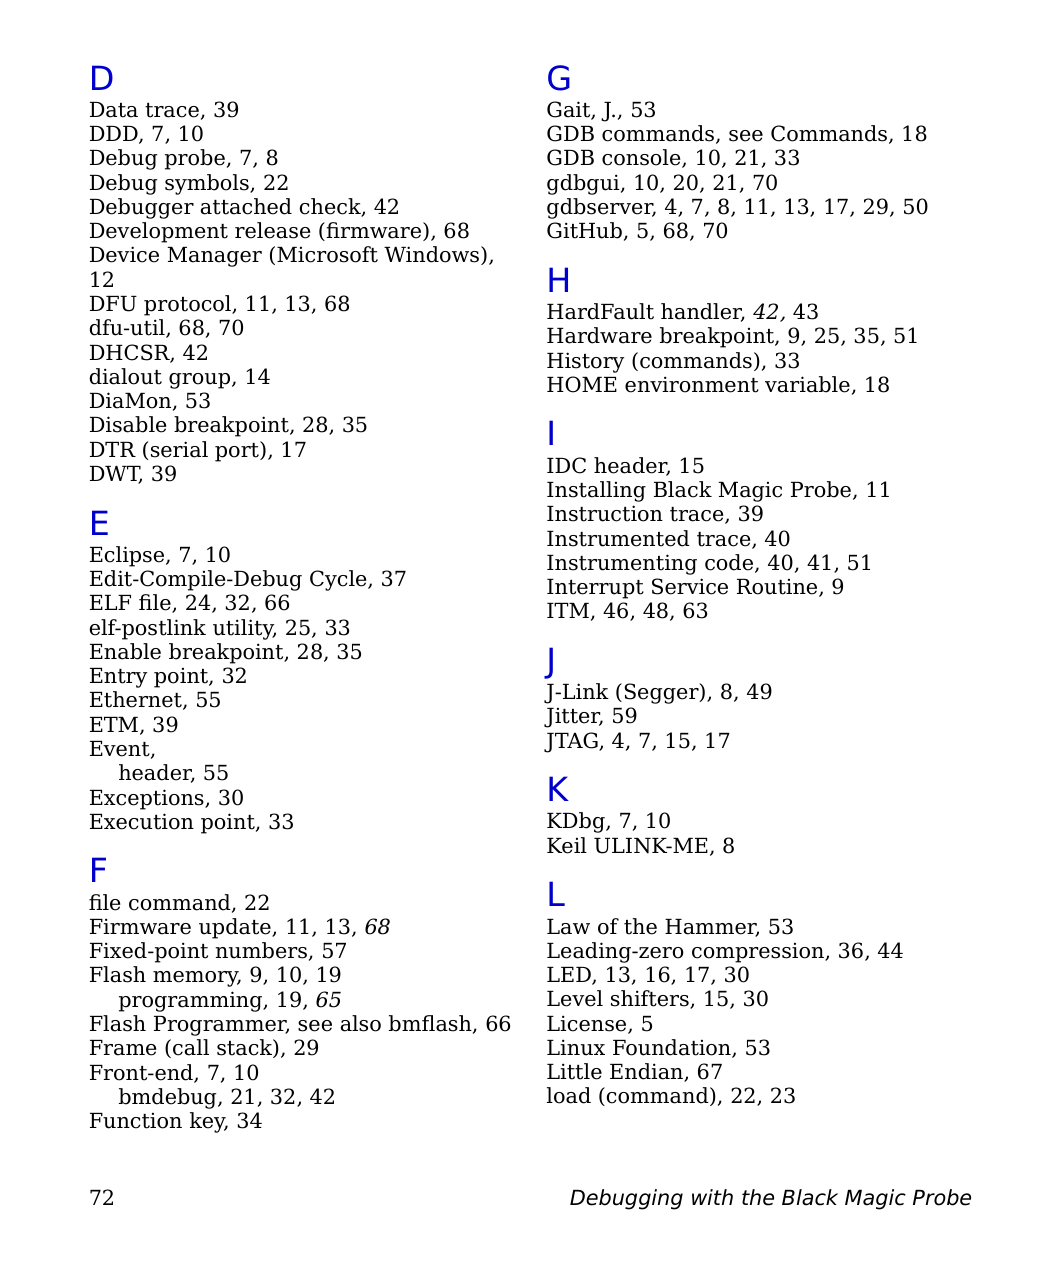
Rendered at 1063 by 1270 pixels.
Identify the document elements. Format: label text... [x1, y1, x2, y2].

text Device Manager (Microsoft Windows), 12 [88, 243, 517, 292]
text JTAG, 4, 7, 15, 17 [546, 729, 974, 753]
text DiaMon, 53 [88, 389, 517, 413]
text Debug symbols, 22 [88, 171, 517, 195]
text Instrumenting code, 40, 41, 51 [546, 551, 974, 575]
text Flash memory, 9, 10, 19 [88, 963, 517, 988]
text dialout group, 14 [88, 365, 517, 389]
text elf-postlink utility, 25, 33 [88, 616, 517, 640]
text Flash Programmer, see also bmflash, 66 [88, 1012, 517, 1036]
text header, 55 [118, 761, 517, 786]
text Ethernet, 55 [88, 688, 517, 713]
text Instrumented trace, 40 [546, 527, 974, 551]
text GDB commands, see Commands, 18 [546, 122, 974, 146]
text Event, [88, 737, 517, 761]
text DDD, 7, 10 [88, 122, 517, 146]
text Data trace, 39 [88, 98, 517, 122]
text I [546, 415, 974, 454]
text Function key, 34 [88, 1109, 517, 1133]
text Execution point, 33 [88, 810, 517, 834]
text Debug probe, 7, 8 [88, 146, 517, 171]
text gdbserver, 4, 7, 8, 11, 13, 17, 29, 50 [546, 195, 974, 219]
text Interrupt Service Routine, 9 [546, 575, 974, 599]
text ELF file, 24, 32, 66 [88, 591, 517, 616]
text History (commands), 33 [546, 349, 974, 373]
text programming, 19, 65 [118, 988, 517, 1012]
text DWT, 39 [88, 462, 517, 486]
text E [88, 504, 517, 543]
text bmdebug, 21, 32, 42 [118, 1085, 517, 1109]
text KDbg, 7, 10 [546, 809, 974, 834]
text gdbgui, 10, 20, 21, 70 [546, 171, 974, 195]
text Instruction trace, 39 [546, 502, 974, 527]
text Edit-Compile-Debug Cycle, 37 [88, 567, 517, 591]
text D [88, 59, 517, 98]
text License, 5 [546, 1012, 974, 1036]
text HardFault handler, 42, 43 [546, 300, 974, 324]
text Linux Foundation, 53 [546, 1036, 974, 1060]
text DFU protocol, 11, 13, 68 [88, 292, 517, 316]
text Keil ULINK-ME, 8 [546, 834, 974, 858]
text Disable breakpoint, 28, 35 [88, 413, 517, 438]
text GitHub, 5, 68, 70 [546, 219, 974, 243]
text L [546, 876, 974, 915]
text ETM, 39 [88, 713, 517, 737]
text K [546, 771, 974, 809]
text file command, 22 [88, 891, 517, 915]
text Leading-zero compression, 36, 44 [546, 939, 974, 963]
text J [546, 641, 974, 680]
text Law of the Hammer, 53 [546, 915, 974, 939]
text Gait, J., 53 [546, 98, 974, 122]
text Hardware breakpoint, 9, 25, 35, 51 [546, 324, 974, 349]
text Firmware update, 11, 13, 68 [88, 915, 517, 939]
text Level shifters, 15, 30 [546, 987, 974, 1012]
text IDC header, 15 [546, 454, 974, 478]
text Installing Black Magic Probe, 11 [546, 478, 974, 502]
text Little Endian, 67 [546, 1060, 974, 1084]
text Frame (call stack), 29 [88, 1036, 517, 1061]
text H [546, 261, 974, 300]
text load (command), 22, 23 [546, 1084, 974, 1109]
text DTR (serial port), 17 [88, 438, 517, 462]
text G [546, 59, 974, 98]
text Development release (firmware), 68 [88, 219, 517, 243]
text Eclipse, 7, 10 [88, 543, 517, 567]
text DHCSR, 42 [88, 341, 517, 365]
text ITM, 46, 48, 63 [546, 599, 974, 624]
text GDB console, 10, 21, 33 [546, 146, 974, 171]
text HOME environment variable, 18 [546, 373, 974, 397]
text LED, 13, 16, 17, 30 [546, 963, 974, 987]
text dfu-util, 68, 70 [88, 316, 517, 341]
text Front-end, 7, 10 [88, 1061, 517, 1085]
text Exceptions, 30 [88, 786, 517, 810]
text F [88, 852, 517, 891]
text Entry point, 32 [88, 664, 517, 688]
text Enable breakpoint, 28, 35 [88, 640, 517, 664]
text Jitter, 59 [546, 704, 974, 729]
text Fixed-point numbers, 57 [88, 939, 517, 963]
text Debugger attached check, 42 [88, 195, 517, 219]
text J-Link (Segger), 8, 49 [546, 680, 974, 704]
